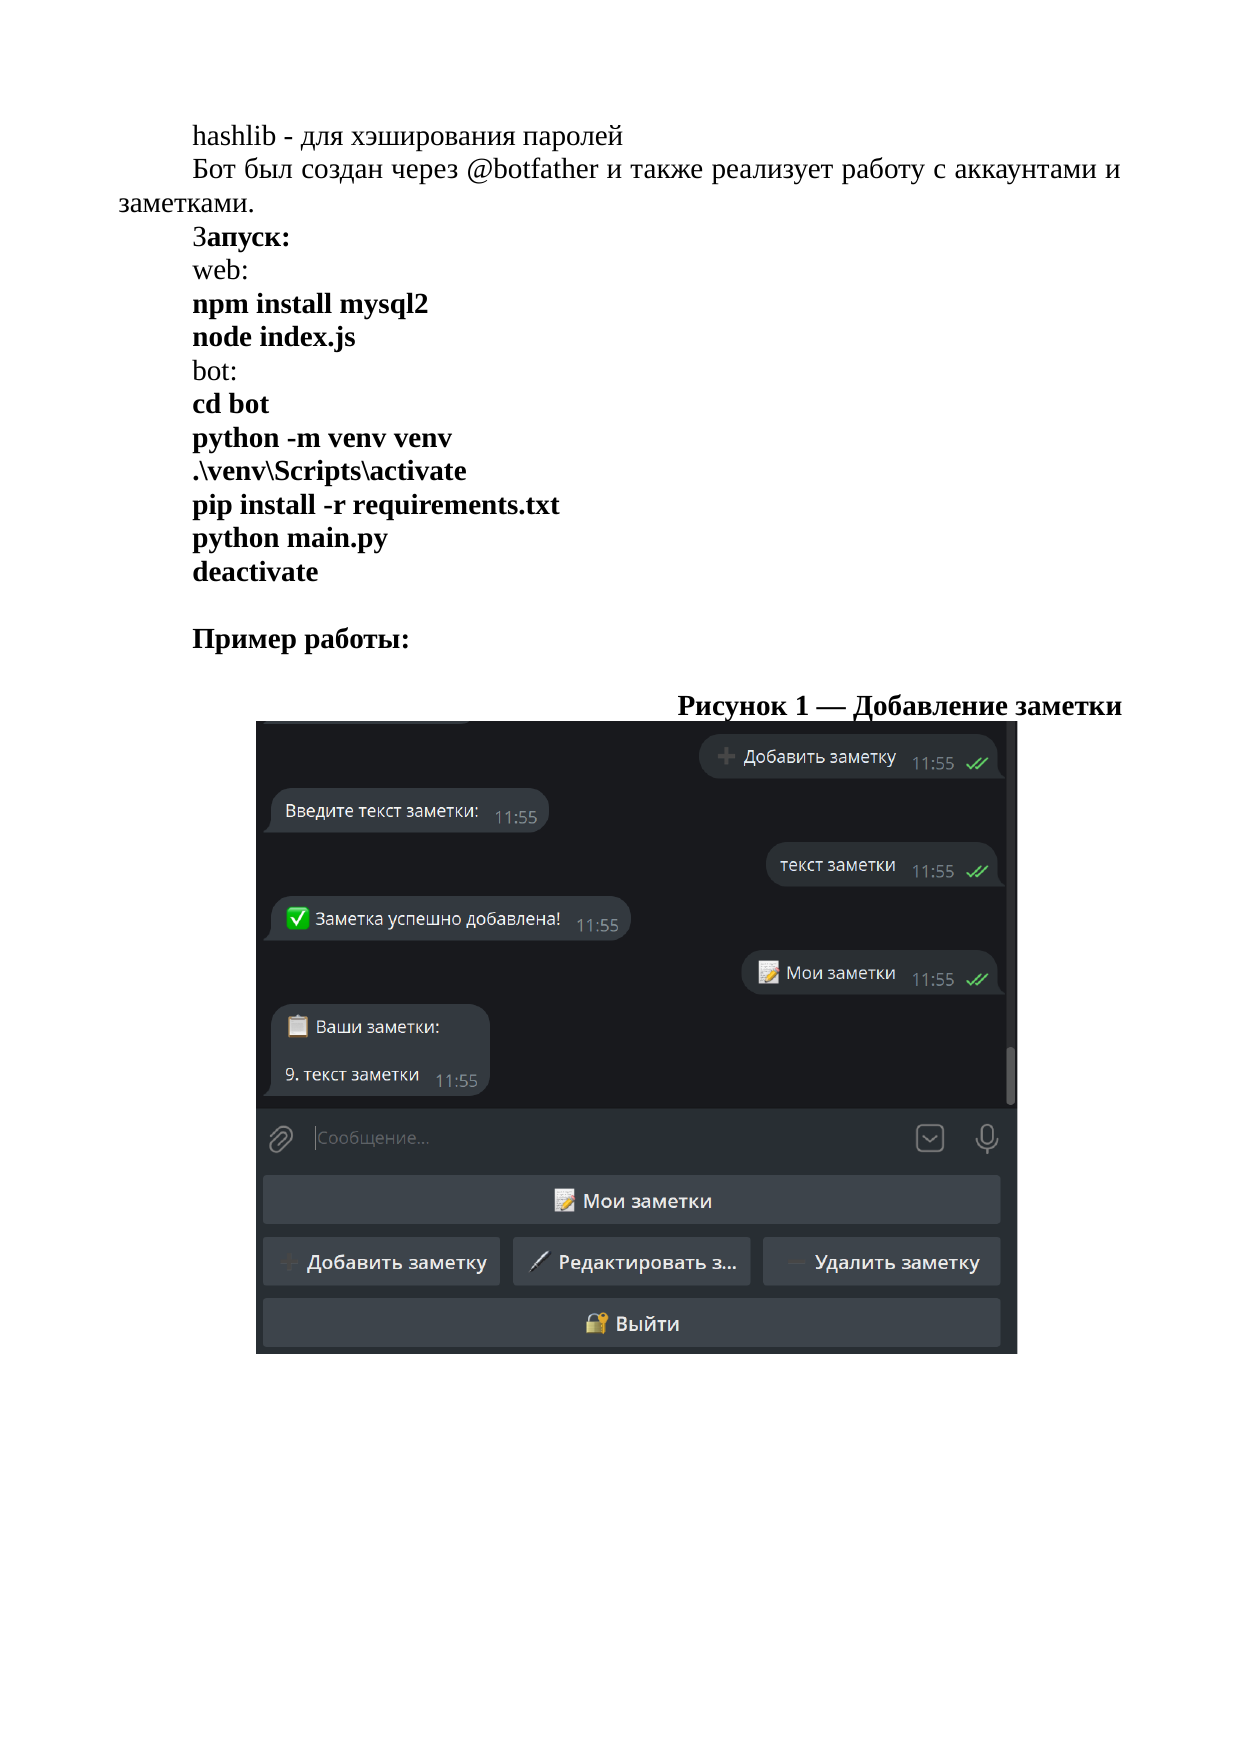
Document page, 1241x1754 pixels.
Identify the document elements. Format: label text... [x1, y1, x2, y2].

picture [256, 721, 1018, 1354]
text python -m venv venv [118, 420, 1122, 453]
text Пример работы: [118, 621, 1122, 655]
text web: [118, 252, 1122, 286]
text bot: [118, 353, 1122, 386]
text pip install -r requirements.txt [118, 487, 1122, 521]
text Бот был создан через @botfather и также реализует работу с аккаунтами и заметками. [118, 152, 1122, 219]
text deactivate [118, 554, 1122, 588]
text hashlib - для хэширования паролей [118, 118, 1122, 152]
text npm install mysql2 [118, 286, 1122, 319]
text .\venv\Scripts\activate [118, 453, 1122, 487]
text cd bot [118, 386, 1122, 420]
text python main.py [118, 521, 1122, 554]
text Запуск: [118, 219, 1122, 252]
text Рисунок 1 — Добавление заметки [118, 688, 1122, 722]
text node index.js [118, 319, 1122, 353]
